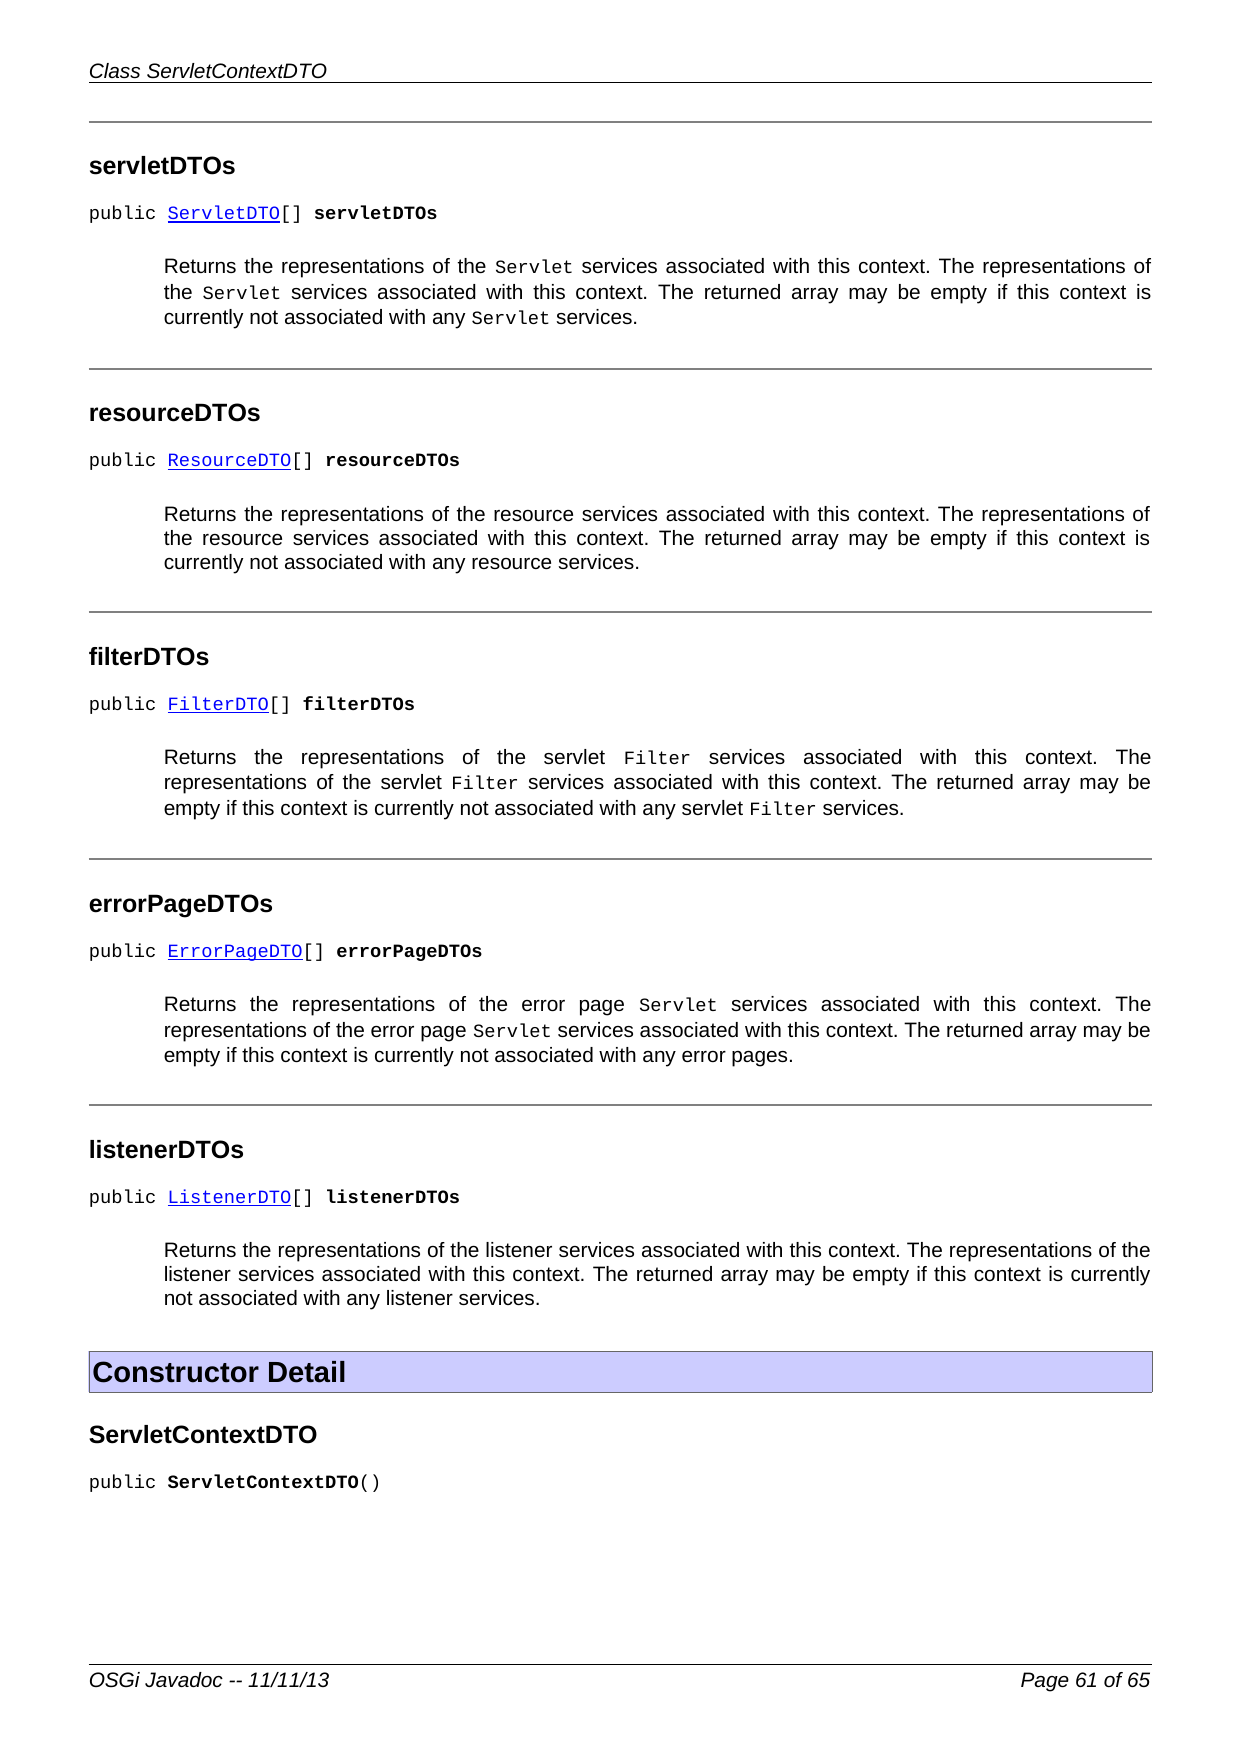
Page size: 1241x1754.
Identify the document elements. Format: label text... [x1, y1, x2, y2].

subtitle errorPageDTOs [88, 889, 1152, 918]
text Returns the representations of the listener services associated with this context. The representations of the listener services associated with this context. The returned array may be empty if this context is currently not associated with any listener services. [163, 1238, 1152, 1310]
text public FilterDTO[] filterDTOs [88, 694, 1152, 716]
text Returns the representations of the resource services associated with this context. The representations of the resource services associated with this context. The returned array may be empty if this context is currently not associated with any resource services. [163, 502, 1152, 573]
subtitle servletDTOs [88, 151, 1152, 180]
text public ErrorPageDTO[] errorPageDTOs [88, 942, 1152, 963]
text Returns the representations of the error page Servlet services associated with this context. The representations of the error page Servlet services associated with this context. The returned array may be empty if this context is currently not associated with any error pages. [163, 992, 1152, 1067]
text public ServletDTO[] servletDTOs [88, 204, 1152, 225]
text Returns the representations of the servlet Filter services associated with this context. The representations of the servlet Filter services associated with this context. The returned array may be empty if this context is currently not associated with any servlet Filter services. [163, 745, 1152, 821]
subtitle filterDTOs [88, 642, 1152, 670]
text public ServletContextDTO() [88, 1473, 1152, 1494]
subtitle Constructor Detail [90, 1352, 1152, 1392]
text Returns the representations of the Servlet services associated with this context. The representations of the Servlet services associated with this context. The returned array may be empty if this context is currently not associated with any Servlet services. [163, 254, 1152, 330]
subtitle resourceDTOs [88, 398, 1152, 427]
text public ResourceDTO[] resourceDTOs [88, 451, 1152, 472]
text public ListenerDTO[] listenerDTOs [88, 1188, 1152, 1209]
subtitle listenerDTOs [88, 1135, 1152, 1163]
subtitle ServletContextDTO [88, 1420, 1152, 1449]
